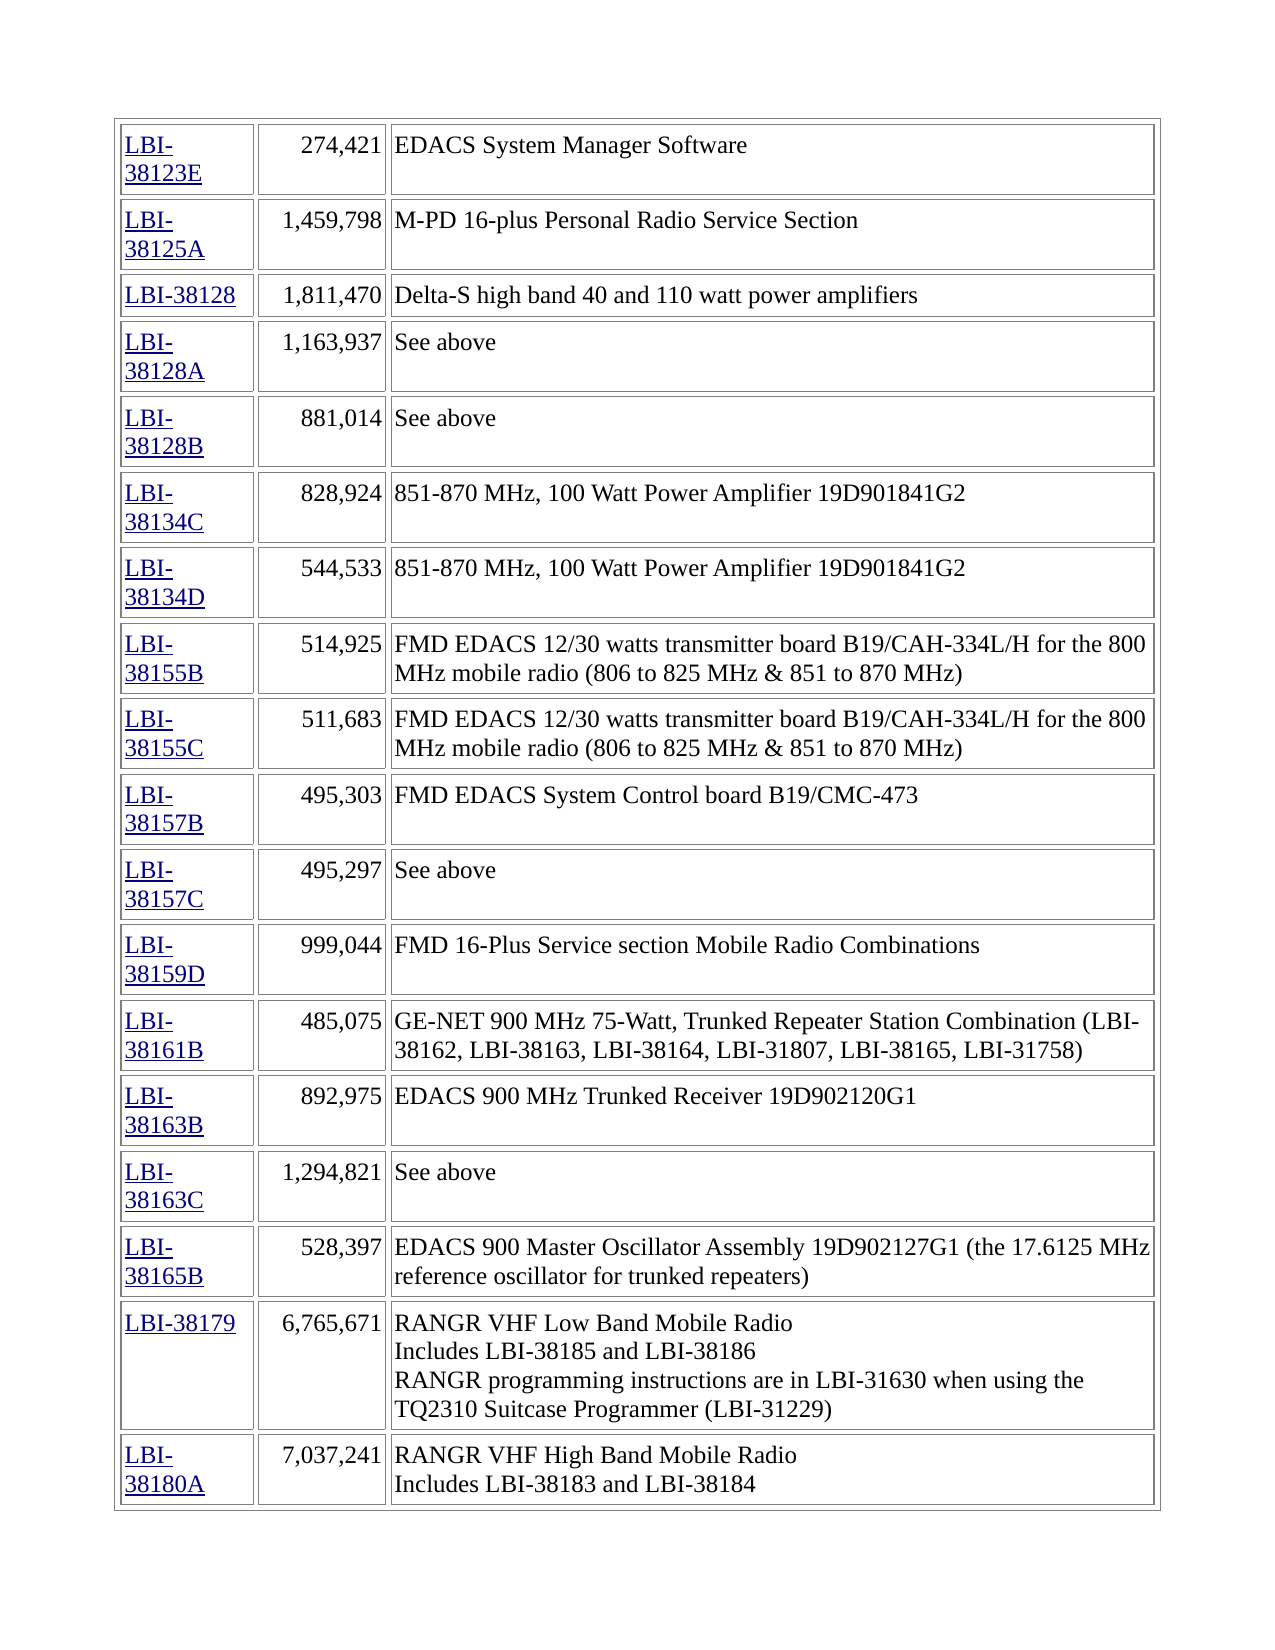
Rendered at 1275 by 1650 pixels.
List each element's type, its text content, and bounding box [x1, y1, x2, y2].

table_cell 7,037,241 [255, 1429, 388, 1504]
table_cell 1,163,937 [255, 316, 388, 391]
table_cell LBI-38157B [118, 768, 255, 843]
table_cell LBI-38163C [118, 1145, 255, 1221]
table_cell LBI-38125A [118, 194, 255, 269]
table_cell 528,397 [255, 1221, 388, 1296]
table_cell FMD 16-Plus Service section Mobile Radio Combinations [388, 919, 1157, 994]
table_cell See above [388, 844, 1157, 919]
table_cell 892,975 [255, 1070, 388, 1145]
table_cell LBI-38161B [118, 994, 255, 1070]
table_cell FMD EDACS System Control board B19/CMC-473 [388, 768, 1157, 843]
table_cell 1,811,470 [255, 269, 388, 316]
table_cell See above [388, 391, 1157, 466]
table_cell 1,459,798 [255, 194, 388, 269]
table_cell LBI-38128A [118, 316, 255, 391]
table_cell FMD EDACS 12/30 watts transmitter board B19/CAH-334L/H for the 800 MHz mobile radio (806 to 825 MHz & 851 to 870 MHz) [388, 693, 1157, 768]
table_cell FMD EDACS 12/30 watts transmitter board B19/CAH-334L/H for the 800 MHz mobile radio (806 to 825 MHz & 851 to 870 MHz) [388, 617, 1157, 693]
table_cell LBI-38180A [118, 1429, 255, 1504]
table_cell LBI-38157C [118, 844, 255, 919]
table_cell 274,421 [255, 119, 388, 193]
table_cell See above [388, 316, 1157, 391]
table_cell LBI-38165B [118, 1221, 255, 1296]
table_cell 1,294,821 [255, 1145, 388, 1221]
table_cell LBI-38155C [118, 693, 255, 768]
table_cell EDACS 900 Master Oscillator Assembly 19D902127G1 (the 17.6125 MHz reference oscillator for trunked repeaters) [388, 1221, 1157, 1296]
table_cell 485,075 [255, 994, 388, 1070]
table_cell LBI-38128B [118, 391, 255, 466]
table_cell LBI-38179 [118, 1296, 255, 1429]
table_cell LBI-38123E [118, 119, 255, 193]
table_cell 851-870 MHz, 100 Watt Power Amplifier 19D901841G2 [388, 542, 1157, 617]
table_cell GE-NET 900 MHz 75-Watt, Trunked Repeater Station Combination (LBI-38162, LBI-38163, LBI-38164, LBI-31807, LBI-38165, LBI-31758) [388, 994, 1157, 1070]
table_cell 6,765,671 [255, 1296, 388, 1429]
table_cell EDACS System Manager Software [388, 119, 1157, 193]
table_cell Delta-S high band 40 and 110 watt power amplifiers [388, 269, 1157, 316]
table_cell EDACS 900 MHz Trunked Receiver 19D902120G1 [388, 1070, 1157, 1145]
table_cell LBI-38163B [118, 1070, 255, 1145]
table_cell 511,683 [255, 693, 388, 768]
table_cell M-PD 16-plus Personal Radio Service Section [388, 194, 1157, 269]
table_cell 881,014 [255, 391, 388, 466]
table_cell 999,044 [255, 919, 388, 994]
table_cell LBI-38159D [118, 919, 255, 994]
table_cell RANGR VHF High Band Mobile Radio Includes LBI-38183 and LBI-38184 [388, 1429, 1157, 1504]
table_cell 828,924 [255, 466, 388, 542]
table_cell LBI-38155B [118, 617, 255, 693]
table_cell 495,297 [255, 844, 388, 919]
table_cell 544,533 [255, 542, 388, 617]
table_cell See above [388, 1145, 1157, 1221]
table_cell LBI-38134D [118, 542, 255, 617]
table_cell RANGR VHF Low Band Mobile Radio Includes LBI-38185 and LBI-38186 RANGR programming instructions are in LBI-31630 when using the TQ2310 Suitcase Programmer (LBI-31229) [388, 1296, 1157, 1429]
table_cell 495,303 [255, 768, 388, 843]
table_cell 851-870 MHz, 100 Watt Power Amplifier 19D901841G2 [388, 466, 1157, 542]
table_cell 514,925 [255, 617, 388, 693]
table_cell LBI-38134C [118, 466, 255, 542]
table_cell LBI-38128 [118, 269, 255, 316]
